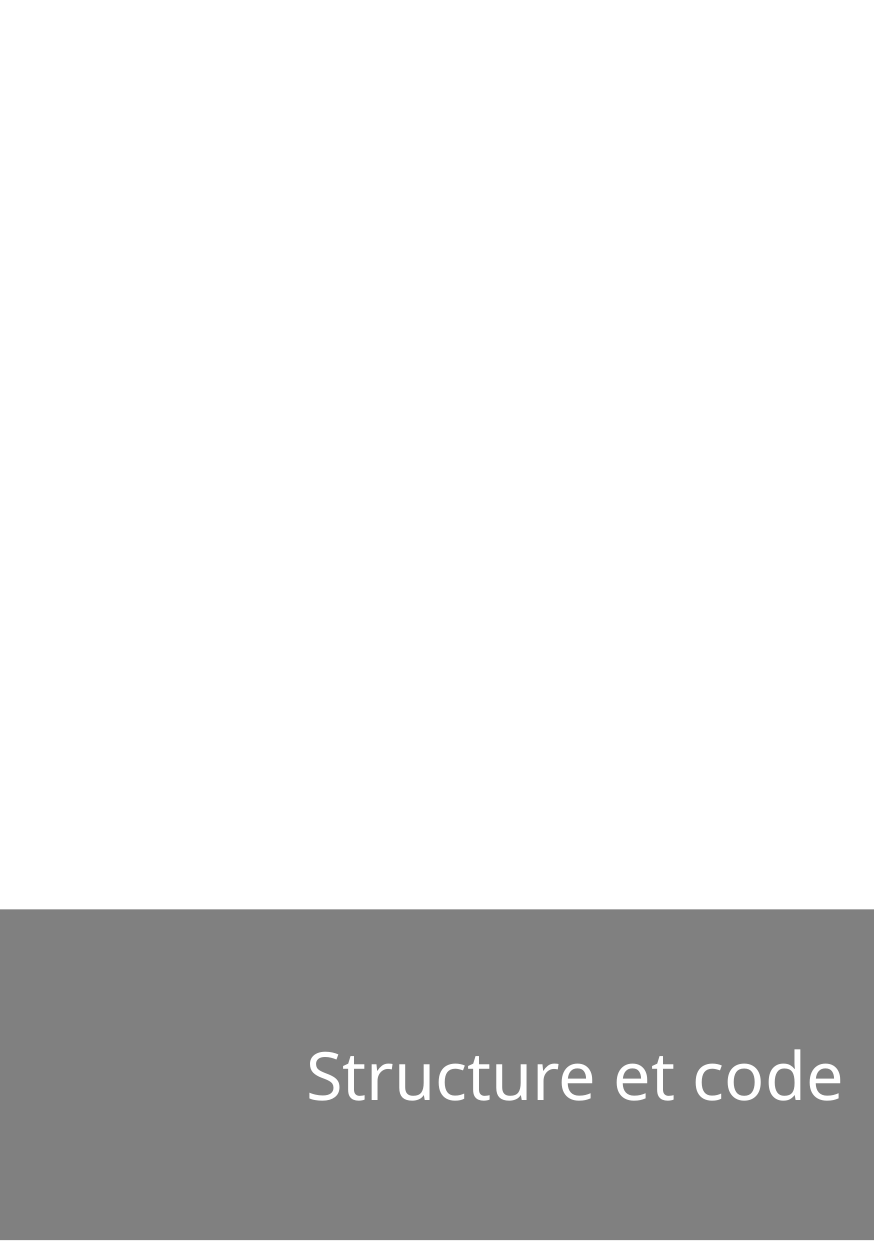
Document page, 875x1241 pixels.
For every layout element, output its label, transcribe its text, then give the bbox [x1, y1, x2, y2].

title Structure et code [29, 933, 845, 1217]
